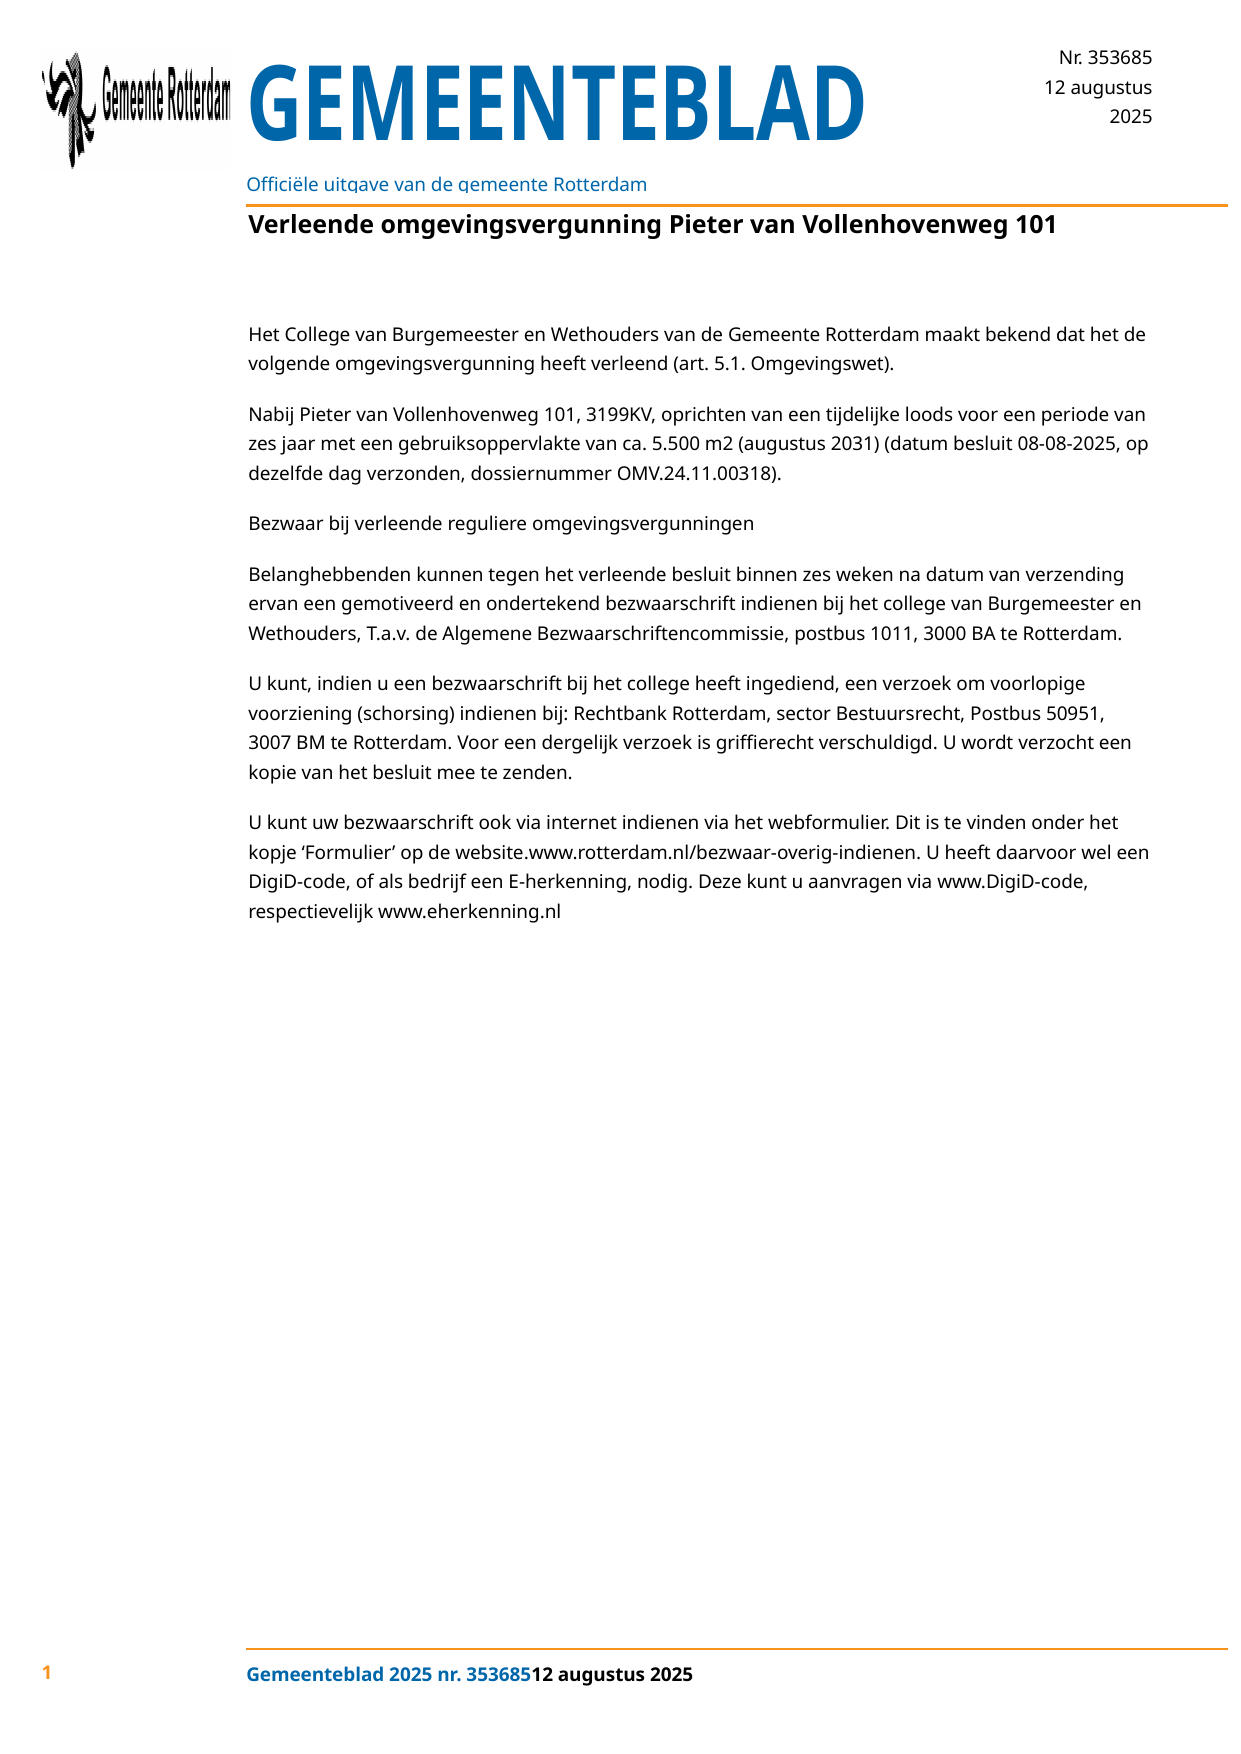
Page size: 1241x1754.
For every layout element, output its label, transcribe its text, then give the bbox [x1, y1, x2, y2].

text Bezwaar bij verleende reguliere omgevingsvergunningen [248, 510, 1152, 536]
text Nabij Pieter van Vollenhovenweg 101, 3199KV, oprichten van een tijdelijke loods voor een periode van zes jaar met een gebruiksoppervlakte van ca. 5.500 m2 (augustus 2031) (datum besluit 08-08-2025, op dezelfde dag verzonden, dossiernummer OMV.24.11.00318). [248, 401, 1152, 486]
text Het College van Burgemeester en Wethouders van de Gemeente Rotterdam maakt bekend dat het de volgende omgevingsvergunning heeft verleend (art. 5.1. Omgevingswet). [248, 321, 1152, 376]
text Verleende omgevingsvergunning Pieter van Vollenhovenweg 101 [248, 207, 1152, 241]
text U kunt uw bezwaarschrift ook via internet indienen via het webformulier. Dit is te vinden onder het kopje ‘Formulier’ op de website.www.rotterdam.nl/bezwaar-overig-indienen. U heeft daarvoor wel een DigiD-code, of als bedrijf een E-herkenning, nodig. Deze kunt u aanvragen via www.DigiD-code, respectievelijk www.eherkenning.nl [248, 809, 1152, 924]
picture [41, 47, 231, 172]
text Belanghebbenden kunnen tegen het verleende besluit binnen zes weken na datum van verzending ervan een gemotiveerd en ondertekend bezwaarschrift indienen bij het college van Burgemeester en Wethouders, T.a.v. de Algemene Bezwaarschriftencommissie, postbus 1011, 3000 BA te Rotterdam. [248, 561, 1152, 646]
text U kunt, indien u een bezwaarschrift bij het college heeft ingediend, een verzoek om voorlopige voorziening (schorsing) indienen bij: Rechtbank Rotterdam, sector Bestuursrecht, Postbus 50951, 3007 BM te Rotterdam. Voor een dergelijk verzoek is griffierecht verschuldigd. U wordt verzocht een kopie van het besluit mee te zenden. [248, 670, 1152, 785]
